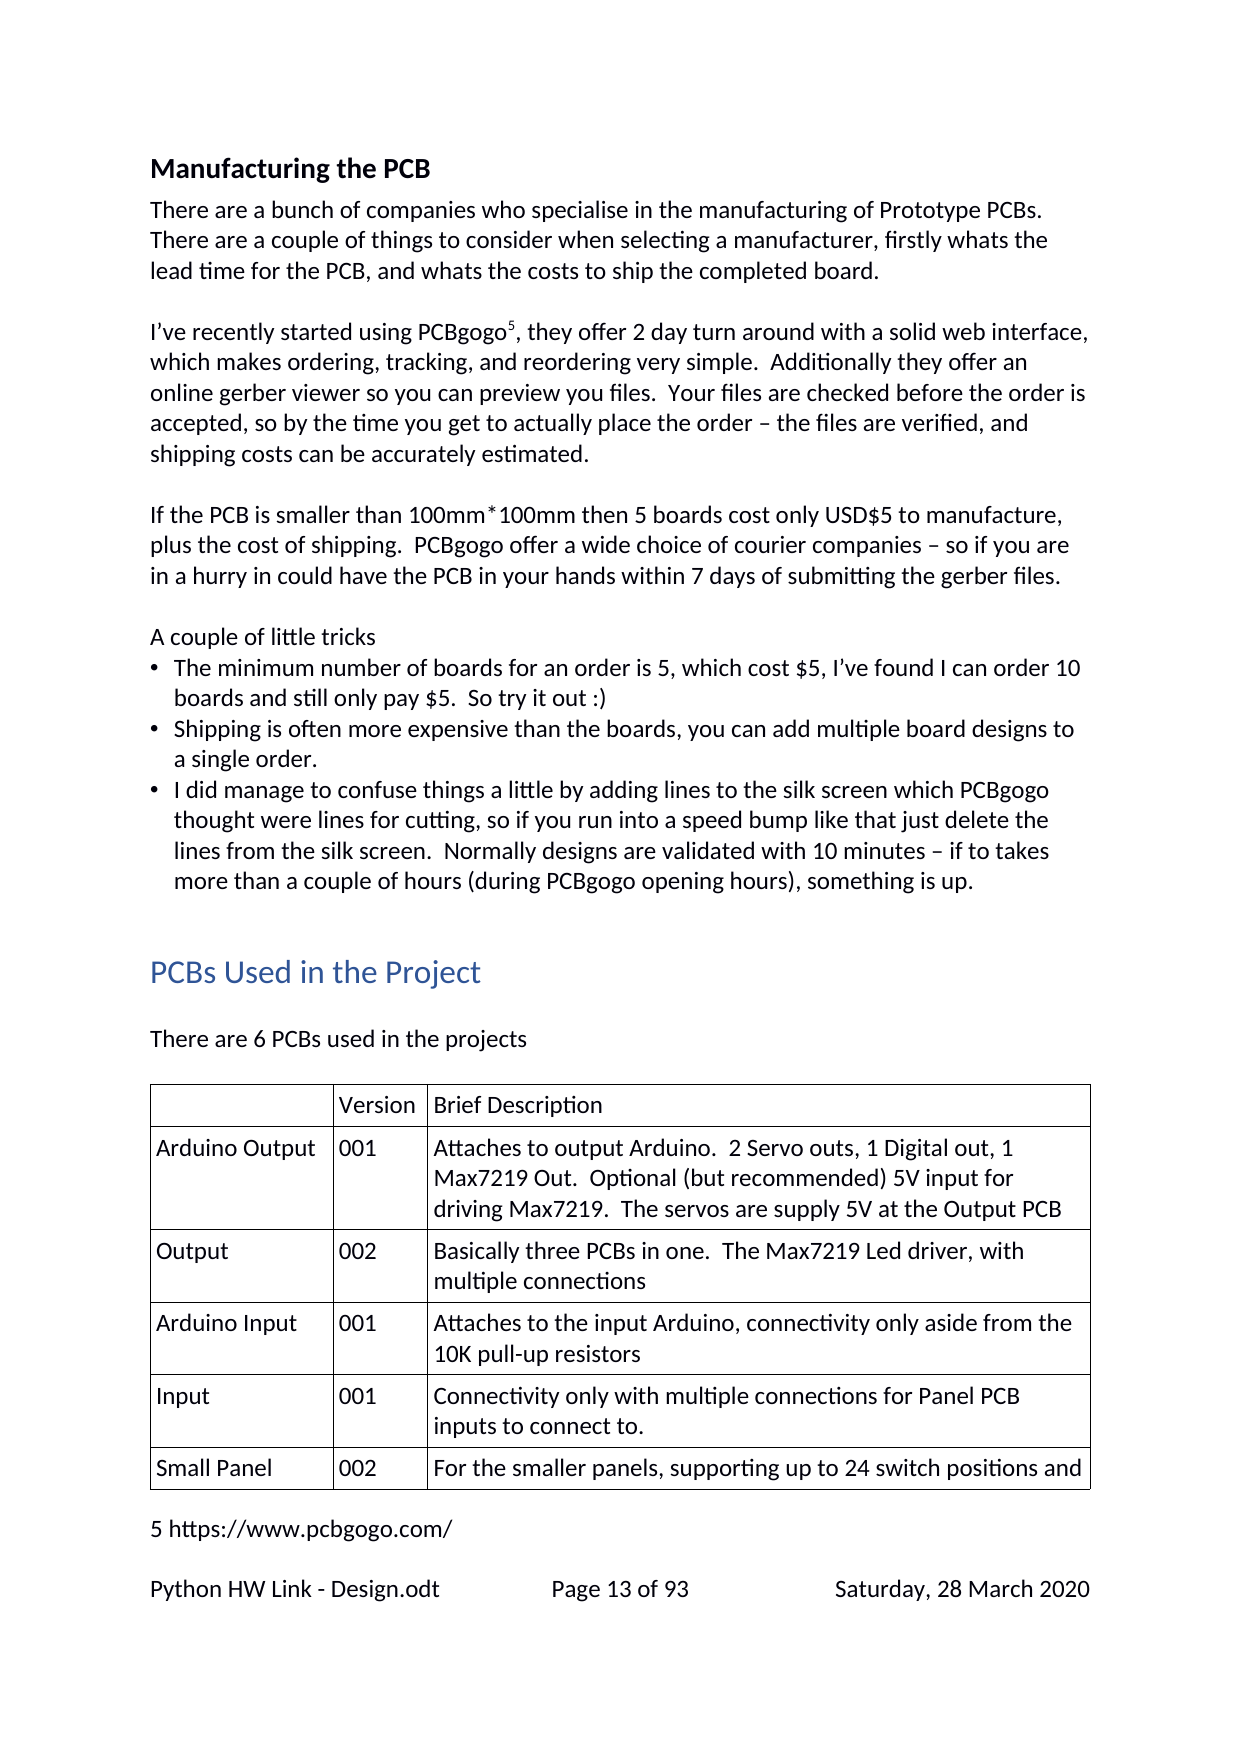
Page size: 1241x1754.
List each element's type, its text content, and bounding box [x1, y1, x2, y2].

text https://www.pcbgogo.com/ [150, 1513, 1090, 1543]
table_cell Attaches to output Arduino. 2 Servo outs, 1 Digital out, 1 Max7219 Out. Optional (but recommended) 5V input for driving Max7219. The servos are supply 5V at the Output PCB [428, 1127, 1090, 1229]
table_cell Small Panel [151, 1448, 333, 1489]
list Shipping is often more expensive than the boards, you can add multiple board designs to a single order. [150, 713, 1090, 774]
table_cell 002 [334, 1448, 427, 1489]
table_cell Basically three PCBs in one. The Max7219 Led driver, with multiple connections [428, 1230, 1090, 1302]
table_cell 001 [334, 1303, 427, 1374]
table_cell Arduino Output [151, 1127, 333, 1229]
text I’ve recently started using PCBgogo, they offer 2 day turn around with a solid web interface, which makes ordering, tracking, and reordering very simple. Additionally they offer an online gerber viewer so you can preview you files. Your files are checked before the order is accepted, so by the time you get to actually place the order – the files are verified, and shipping costs can be accurately estimated. [150, 316, 1090, 469]
table_cell Arduino Input [151, 1303, 333, 1374]
list I did manage to confuse things a little by adding lines to the silk screen which PCBgogo thought were lines for cutting, so if you run into a speed bump like that just delete the lines from the silk screen. Normally designs are validated with 10 minutes – if to takes more than a couple of hours (during PCBgogo opening hours), something is up. [150, 774, 1090, 896]
table_header Brief Description [428, 1085, 1090, 1126]
table_header [151, 1085, 333, 1126]
table_cell 001 [334, 1127, 427, 1229]
text A couple of little tricks [150, 621, 1090, 652]
table_header Version [334, 1085, 427, 1126]
text There are 6 PCBs used in the projects [150, 1023, 1090, 1053]
list The minimum number of boards for an order is 5, which cost $5, I’ve found I can order 10 boards and still only pay $5. So try it out :) [150, 652, 1090, 713]
subtitle Manufacturing the PCB [150, 150, 1090, 186]
table_cell 001 [334, 1375, 427, 1447]
text There are a bunch of companies who specialise in the manufacturing of Prototype PCBs. There are a couple of things to consider when selecting a manufacturer, firstly whats the lead time for the PCB, and whats the costs to ship the completed board. [150, 194, 1090, 286]
table_cell Connectivity only with multiple connections for Panel PCB inputs to connect to. [428, 1375, 1090, 1447]
table_cell Attaches to the input Arduino, connectivity only aside from the 10K pull-up resistors [428, 1303, 1090, 1374]
table_cell For the smaller panels, supporting up to 24 switch positions and [428, 1448, 1090, 1489]
subtitle PCBs Used in the Project [150, 951, 1090, 992]
table_cell Output [151, 1230, 333, 1302]
text If the PCB is smaller than 100mm*100mm then 5 boards cost only USD$5 to manufacture, plus the cost of shipping. PCBgogo offer a wide choice of courier companies – so if you are in a hurry in could have the PCB in your hands within 7 days of submitting the gerber files. [150, 499, 1090, 591]
table_cell 002 [334, 1230, 427, 1302]
table_cell Input [151, 1375, 333, 1447]
